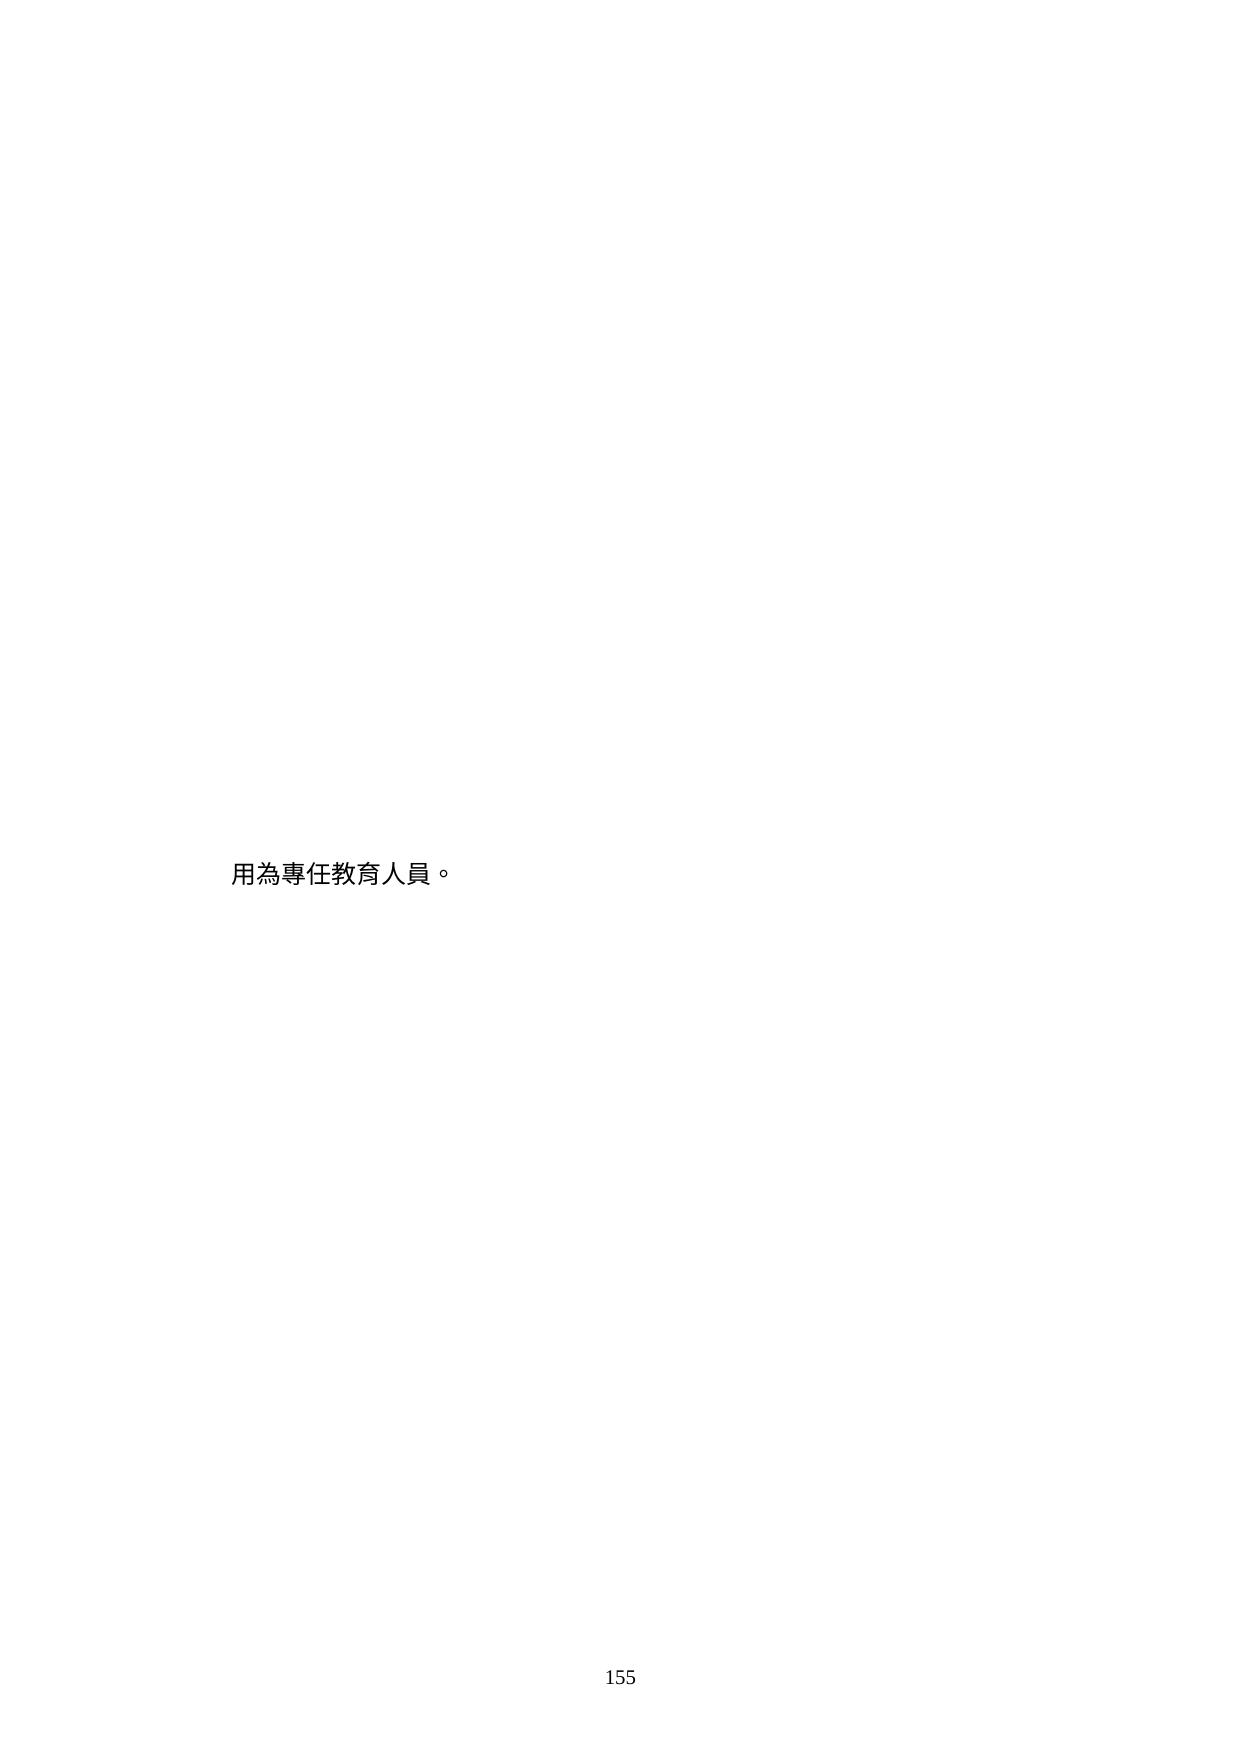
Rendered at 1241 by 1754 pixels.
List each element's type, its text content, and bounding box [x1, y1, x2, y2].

text 用為專任教育人員。 [231, 831, 1134, 893]
